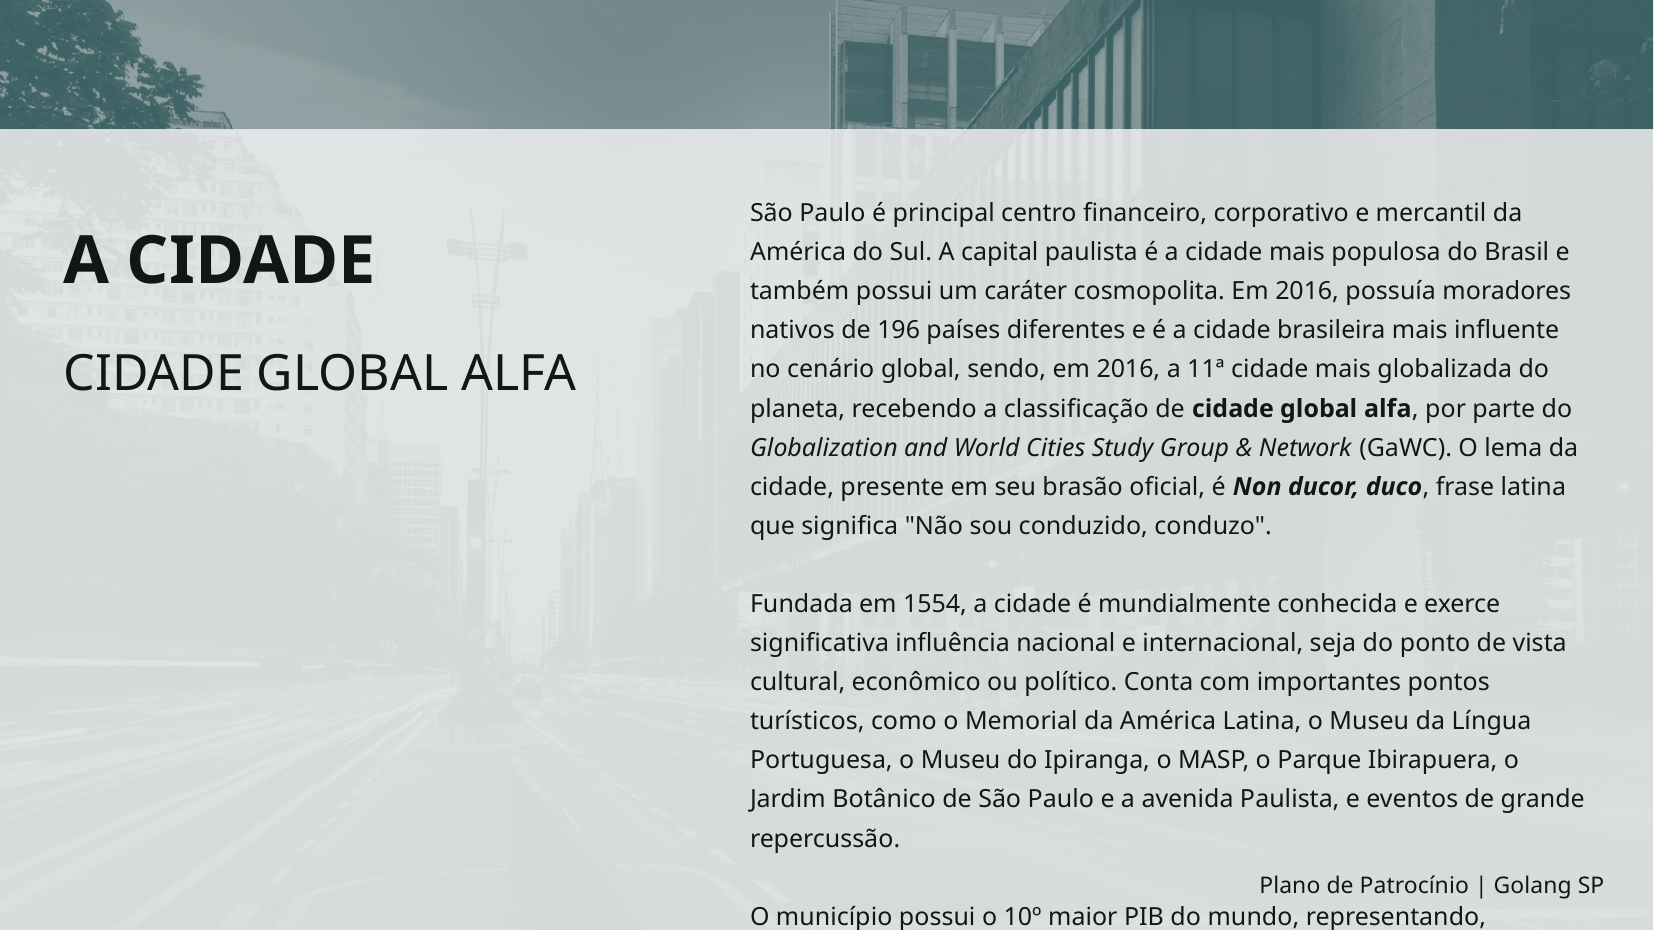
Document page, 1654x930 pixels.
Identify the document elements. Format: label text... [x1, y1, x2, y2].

title Plano de Patrocínio | Golang SP [45, 840, 1606, 930]
title A CIDADE CIDADE GLOBAL ALFA [63, 166, 634, 616]
title São Paulo é principal centro financeiro, corporativo e mercantil da América do Sul. A capital paulista é a cidade mais populosa do Brasil e também possui um caráter cosmopolita. Em 2016, possuía moradores nativos de 196 países diferentes e é a cidade brasileira mais influente no cenário global, sendo, em 2016, a 11ª cidade mais globalizada do planeta, recebendo a classificação de cidade global alfa, por parte do Globalization and World Cities Study Group & Network (GaWC). O lema da cidade, presente em seu brasão oficial, é Non ducor, duco, frase latina que significa "Não sou conduzido, conduzo". Fundada em 1554, a cidade é mundialmente conhecida e exerce significativa influência nacional e internacional, seja do ponto de vista cultural, econômico ou político. Conta com importantes pontos turísticos, como o Memorial da América Latina, o Museu da Língua Portuguesa, o Museu do Ipiranga, o MASP, o Parque Ibirapuera, o Jardim Botânico de São Paulo e a avenida Paulista, e eventos de grande repercussão. O município possui o 10º maior PIB do mundo, representando, isoladamente, 10,7% de todo o PIB brasileiro e 36% de toda a produção de bens e serviços do estado de São Paulo [750, 189, 1591, 866]
